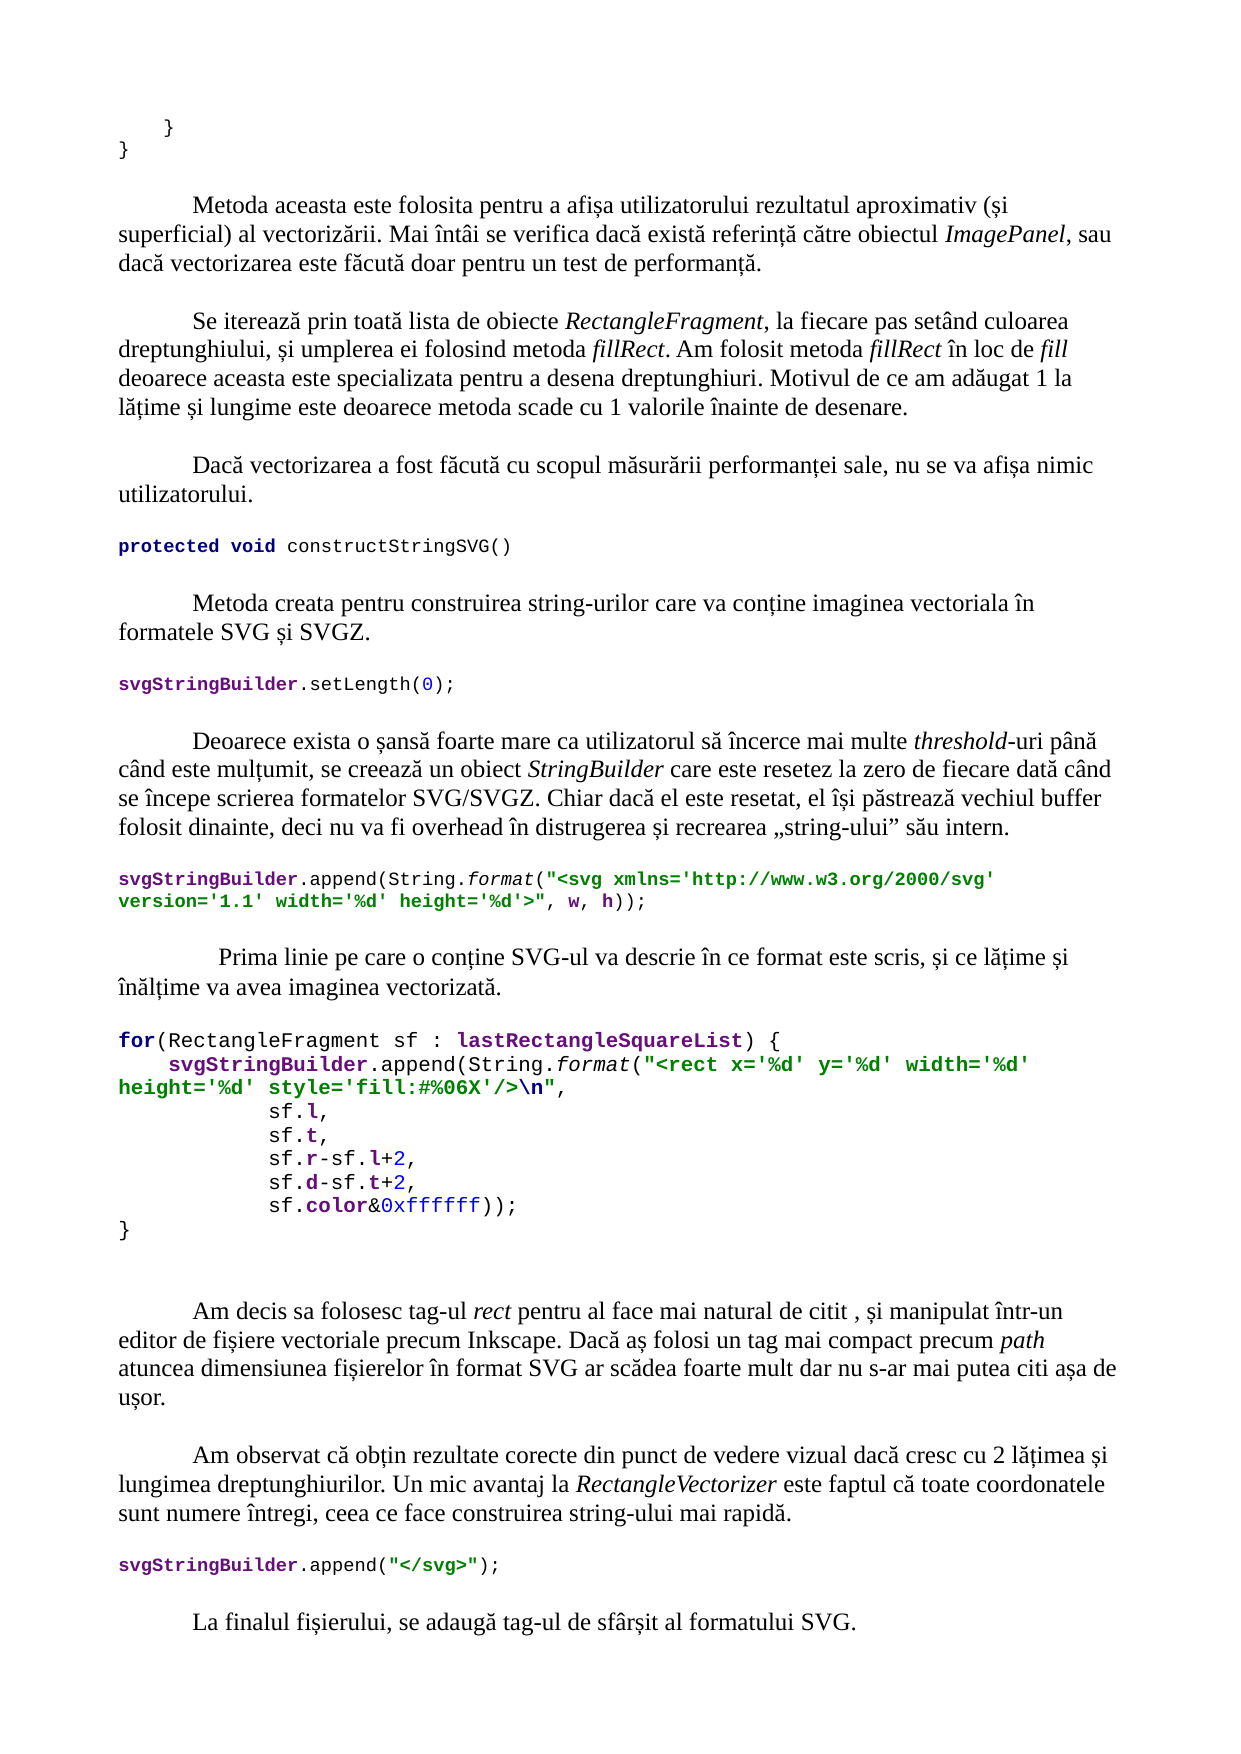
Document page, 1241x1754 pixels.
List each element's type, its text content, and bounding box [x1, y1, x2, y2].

text Am observat că obțin rezultate corecte din punct de vedere vizual dacă cresc cu 2 lățimea și lungimea dreptunghiurilor. Un mic avantaj la RectangleVectorizer este faptul că toate coordonatele sunt numere întregi, ceea ce face construirea string-ului mai rapidă. [118, 1440, 1122, 1527]
text svgStringBuilder.append(String.format("<rect x='%d' y='%d' width='%d' height='%d' style='fill:#%06X'/>\n", [118, 1054, 1122, 1101]
text } [118, 118, 1122, 139]
text protected void constructStringSVG() [118, 537, 1122, 558]
text Se iterează prin toată lista de obiecte RectangleFragment, la fiecare pas setând culoarea dreptunghiului, și umplerea ei folosind metoda fillRect. Am folosit metoda fillRect în loc de fill deoarece aceasta este specializata pentru a desena dreptunghiuri. Motivul de ce am adăugat 1 la lățime și lungime este deoarece metoda scade cu 1 valorile înainte de desenare. [118, 306, 1122, 421]
text Dacă vectorizarea a fost făcută cu scopul măsurării performanței sale, nu se va afișa nimic utilizatorului. [118, 450, 1122, 508]
text sf.t, [118, 1124, 1122, 1148]
text Prima linie pe care o conține SVG-ul va descrie în ce format este scris, și ce lățime și înălțime va avea imaginea vectorizată. [118, 942, 1122, 1001]
text Metoda aceasta este folosita pentru a afișa utilizatorului rezultatul aproximativ (și superficial) al vectorizării. Mai întâi se verifica dacă există referință către obiectul ImagePanel, sau dacă vectorizarea este făcută doar pentru un test de performanță. [118, 190, 1122, 276]
text Deoarece exista o șansă foarte mare ca utilizatorul să încerce mai multe threshold-uri până când este mulțumit, se creează un obiect StringBuilder care este resetez la zero de fiecare dată când se începe scrierea formatelor SVG/SVGZ. Chiar dacă el este resetat, el își păstrează vechiul buffer folosit dinainte, deci nu va fi overhead în distrugerea și recrearea „string-ului” său intern. [118, 726, 1122, 841]
text } [118, 1219, 1122, 1243]
text Am decis sa folosesc tag-ul rect pentru al face mai natural de citit , și manipulat într-un editor de fișiere vectoriale precum Inkscape. Dacă aș folosi un tag mai compact precum path atuncea dimensiunea fișierelor în format SVG ar scădea foarte mult dar nu s-ar mai putea citi așa de ușor. [118, 1296, 1122, 1411]
text for(RectangleFragment sf : lastRectangleSquareList) { [118, 1030, 1122, 1054]
text sf.d-sf.t+2, [118, 1172, 1122, 1196]
text svgStringBuilder.append(String.format("<svg xmlns='http://www.w3.org/2000/svg' version='1.1' width='%d' height='%d'>", w, h)); [118, 870, 1122, 913]
text svgStringBuilder.setLength(0); [118, 675, 1122, 696]
text } [118, 139, 1122, 161]
text sf.color&0xffffff)); [118, 1196, 1122, 1219]
text La finalul fișierului, se adaugă tag-ul de sfârșit al formatului SVG. [118, 1607, 1122, 1636]
text sf.l, [118, 1101, 1122, 1124]
text svgStringBuilder.append("</svg>"); [118, 1556, 1122, 1577]
text Metoda creata pentru construirea string-urilor care va conține imaginea vectoriala în formatele SVG și SVGZ. [118, 588, 1122, 646]
text sf.r-sf.l+2, [118, 1148, 1122, 1172]
